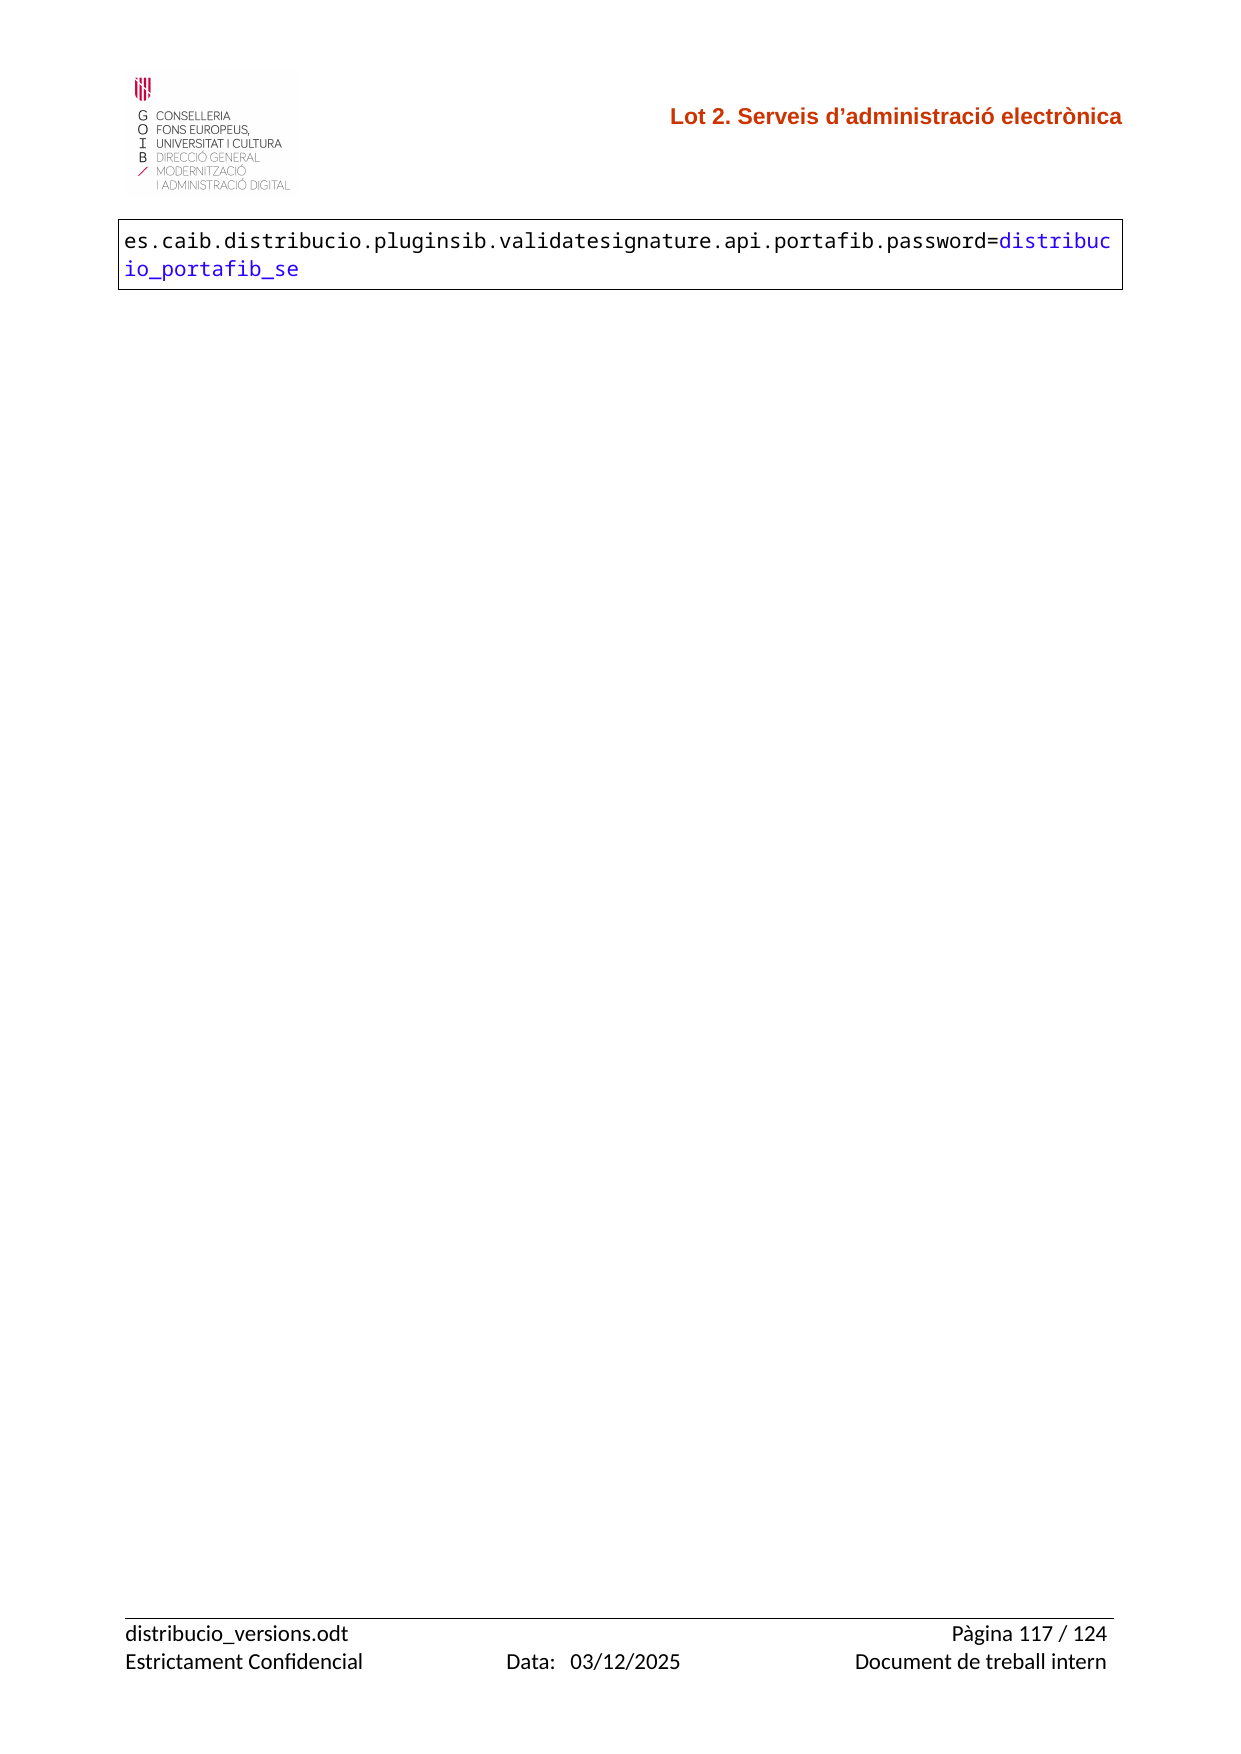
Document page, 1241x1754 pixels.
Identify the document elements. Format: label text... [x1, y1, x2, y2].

table_header es.caib.distribucio.pluginsib.validatesignature.api.portafib.password=distribucio_portafib_se [119, 220, 1122, 288]
picture [126, 70, 299, 197]
